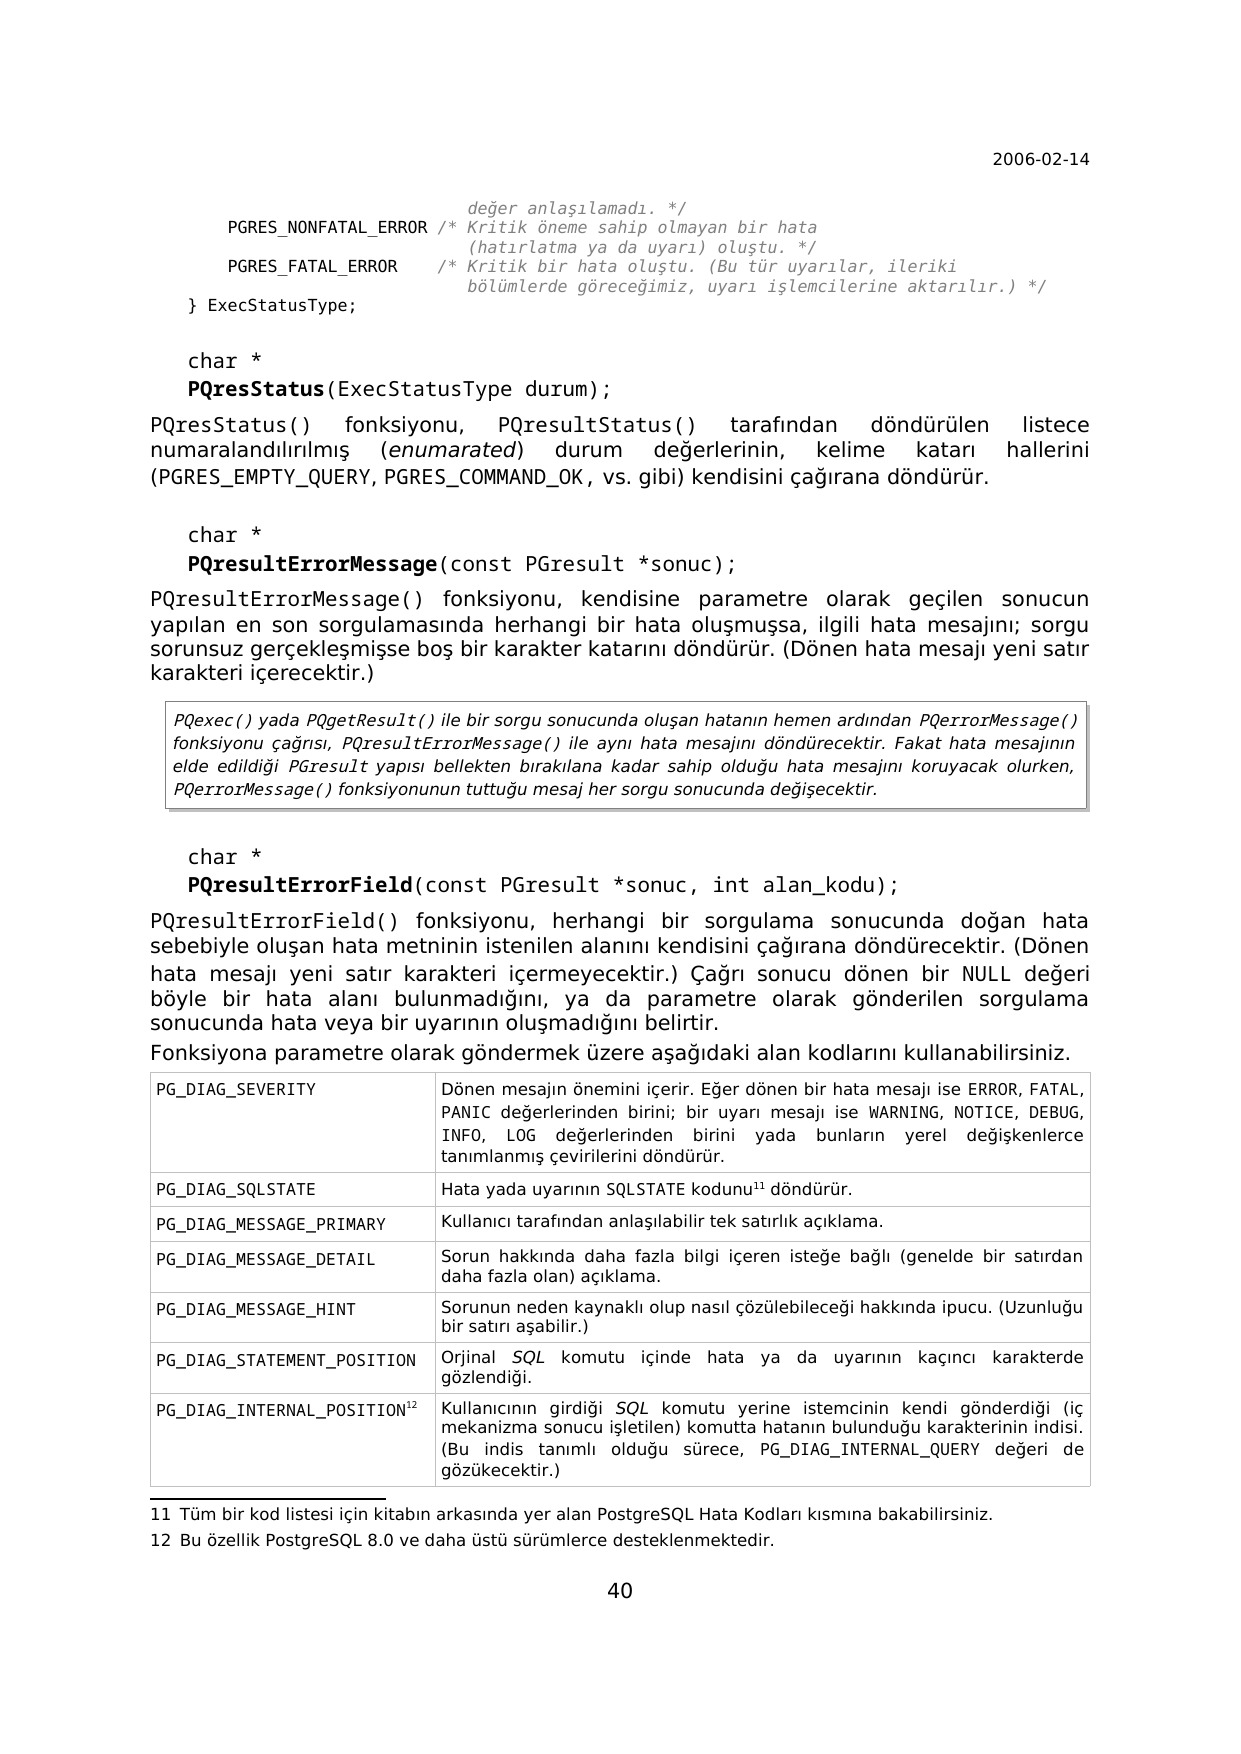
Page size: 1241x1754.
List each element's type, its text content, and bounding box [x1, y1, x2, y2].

table_cell PG_DIAG_INTERNAL_POSITION [151, 1394, 435, 1486]
text Fonksiyona parametre olarak göndermek üzere aşağıdaki alan kodlarını kullanabilirsiniz. [150, 1042, 1090, 1066]
table_cell PG_DIAG_MESSAGE_HINT [151, 1293, 435, 1342]
table_cell PG_DIAG_SQLSTATE [151, 1173, 435, 1206]
text char * PQresultErrorField(const PGresult *sonuc, int alan_kodu); [187, 842, 1090, 899]
text char * PQresStatus(ExecStatusType durum); [187, 346, 1090, 402]
table_header Dönen mesajın önemini içerir. Eğer dönen bir hata mesajı ise ERROR, FATAL, PANIC değerlerinden birini; bir uyarı mesajı ise WARNING, NOTICE, DEBUG, INFO, LOG değerlerinden birini yada bunların yerel değişkenlerce tanımlanmış çevirilerini döndürür. [436, 1073, 1090, 1172]
text PQresultErrorField() fonksiyonu, herhangi bir sorgulama sonucunda doğan hata sebebiyle oluşan hata metninin istenilen alanını kendisini çağırana döndürecektir. (Dönen hata mesajı yeni satır karakteri içermeyecektir.) Çağrı sonucu dönen bir NULL değeri böyle bir hata alanı bulunmadığını, ya da parametre olarak gönderilen sorgulama sonucunda hata veya bir uyarının oluşmadığını belirtir. [150, 906, 1090, 1036]
table_cell PG_DIAG_MESSAGE_PRIMARY [151, 1207, 435, 1241]
table_cell Sorunun neden kaynaklı olup nasıl çözülebileceği hakkında ipucu. (Uzunluğu bir satırı aşabilir.) [436, 1293, 1090, 1342]
table_cell Orjinal SQL komutu içinde hata ya da uyarının kaçıncı karakterde gözlendiği. [436, 1343, 1090, 1393]
table_cell PG_DIAG_MESSAGE_DETAIL [151, 1242, 435, 1292]
text char * PQresultErrorMessage(const PGresult *sonuc); [187, 521, 1090, 577]
text PQresStatus() fonksiyonu, PQresultStatus() tarafından döndürülen listece numaralandılırılmış (enumarated) durum değerlerinin, kelime katarı hallerini (PGRES_EMPTY_QUERY, PGRES_COMMAND_OK, vs. gibi) kendisini çağırana döndürür. [150, 410, 1090, 491]
text PQresultErrorMessage() fonksiyonu, kendisine parametre olarak geçilen sonucun yapılan en son sorgulamasında herhangi bir hata oluşmuşsa, ilgili hata mesajını; sorgu sorunsuz gerçekleşmişse boş bir karakter katarını döndürür. (Dönen hata mesajı yeni satır karakteri içerecektir.) [150, 584, 1090, 686]
text PQexec() yada PQgetResult() ile bir sorgu sonucunda oluşan hatanın hemen ardından PQerrorMessage() fonksiyonu çağrısı, PQresultErrorMessage() ile aynı hata mesajını döndürecektir. Fakat hata mesajının elde edildiği PGresult yapısı bellekten bırakılana kadar sahip olduğu hata mesajını koruyacak olurken, PQerrorMessage() fonksiyonunun tuttuğu mesaj her sorgu sonucunda değişecektir. [166, 702, 1086, 808]
table_cell Kullanıcının girdiği SQL komutu yerine istemcinin kendi gönderdiği (iç mekanizma sonucu işletilen) komutta hatanın bulunduğu karakterinin indisi. (Bu indis tanımlı olduğu sürece, PG_DIAG_INTERNAL_QUERY değeri de gözükecektir.) [436, 1394, 1090, 1486]
table_cell Sorun hakkında daha fazla bilgi içeren isteğe bağlı (genelde bir satırdan daha fazla olan) açıklama. [436, 1242, 1090, 1292]
table_cell PG_DIAG_STATEMENT_POSITION [151, 1343, 435, 1393]
table_cell Hata yada uyarının SQLSTATE kodunu döndürür. [436, 1173, 1090, 1206]
text değer anlaşılamadı. */ PGRES_NONFATAL_ERROR /* Kritik öneme sahip olmayan bir hata (hatırlatma ya da uyarı) oluştu. */ PGRES_FATAL_ERROR /* Kritik bir hata oluştu. (Bu tür uyarılar, ileriki bölümlerde göreceğimiz, uyarı işlemcilerine aktarılır.) */ } ExecStatusType; [187, 199, 1090, 316]
table_header PG_DIAG_SEVERITY [151, 1073, 435, 1172]
table_cell Kullanıcı tarafından anlaşılabilir tek satırlık açıklama. [436, 1207, 1090, 1241]
